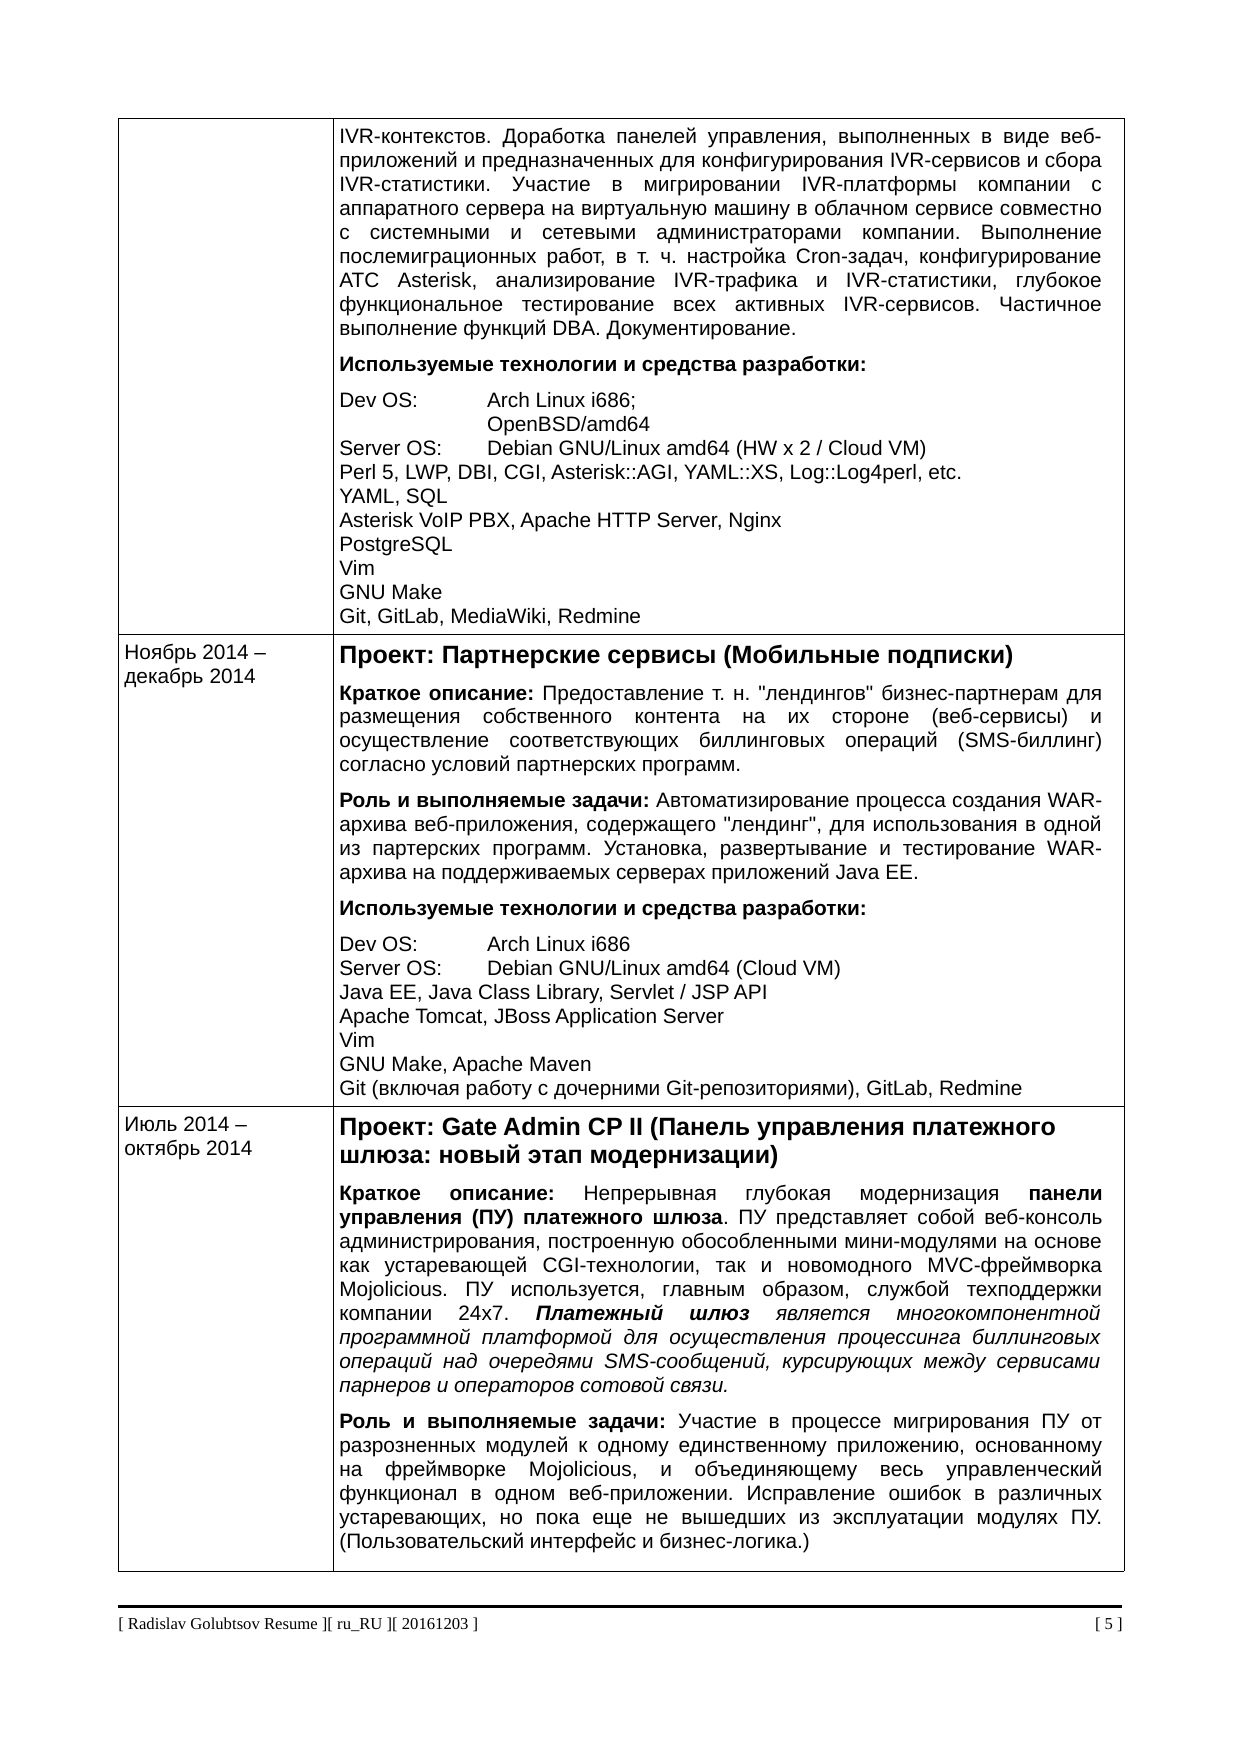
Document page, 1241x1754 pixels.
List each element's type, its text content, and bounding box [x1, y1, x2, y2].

table_cell [119, 119, 333, 633]
table_cell Проект: Gate Admin CP II (Панель управления платежного шлюза: новый этап модернизации) Краткое описание: Непрерывная глубокая модернизация панели управления (ПУ) платежного шлюза. ПУ представляет собой веб-консоль администрирования, построенную обособленными мини-модулями на основе как устаревающей CGI-технологии, так и новомодного MVC-фреймворка Mojolicious. ПУ используется, главным образом, службой техподдержки компании 24x7. Платежный шлюз является многокомпонентной программной платформой для осуществления процессинга биллинговых операций над очередями SMS-сообщений, курсирующих между сервисами парнеров и операторов сотовой связи. Роль и выполняемые задачи: Участие в процессе мигрирования ПУ от разрозненных модулей к одному единственному приложению, основанному на фреймворке Mojolicious, и объединяющему весь управленческий функционал в одном веб-приложении. Исправление ошибок в различных устаревающих, но пока еще не вышедших из эксплуатации модулях ПУ. (Пользовательский интерфейс и бизнес-логика.) [334, 1107, 1124, 1571]
table_cell Ноябрь 2014 – декабрь 2014 [119, 635, 333, 1106]
table_cell Июль 2014 – октябрь 2014 [119, 1107, 333, 1571]
table_cell Проект: Партнерские сервисы (Мобильные подписки) Краткое описание: Предоставление т. н. "лендингов" бизнес-партнерам для размещения собственного контента на их стороне (веб-сервисы) и осуществление соответствующих биллинговых операций (SMS-биллинг) согласно условий партнерских программ. Роль и выполняемые задачи: Автоматизирование процесса создания WAR-архива веб-приложения, содержащего "лендинг", для использования в одной из партерских программ. Установка, развертывание и тестирование WAR-архива на поддерживаемых серверах приложений Java EE. Используемые технологии и средства разработки: Dev OS: Arch Linux i686 Server OS: Debian GNU/Linux amd64 (Cloud VM) Java EE, Java Class Library, Servlet / JSP API Apache Tomcat, JBoss Application Server Vim GNU Make, Apache Maven Git (включая работу с дочерними Git-репозиториями), GitLab, Redmine [334, 635, 1124, 1106]
table_cell IVR-контекстов. Доработка панелей управления, выполненных в виде веб-приложений и предназначенных для конфигурирования IVR-сервисов и сбора IVR-статистики. Участие в мигрировании IVR-платформы компании с аппаратного сервера на виртуальную машину в облачном сервисе совместно с системными и сетевыми администраторами компании. Выполнение послемиграционных работ, в т. ч. настройка Cron-задач, конфигурирование АТС Asterisk, анализирование IVR-трафика и IVR-статистики, глубокое функциональное тестирование всех активных IVR-сервисов. Частичное выполнение функций DBA. Документирование. Используемые технологии и средства разработки: Dev OS: Arch Linux i686; OpenBSD/amd64 Server OS: Debian GNU/Linux amd64 (HW x 2 / Cloud VM) Perl 5, LWP, DBI, CGI, Asterisk::AGI, YAML::XS, Log::Log4perl, etc. YAML, SQL Asterisk VoIP PBX, Apache HTTP Server, Nginx PostgreSQL Vim GNU Make Git, GitLab, MediaWiki, Redmine [334, 119, 1124, 633]
